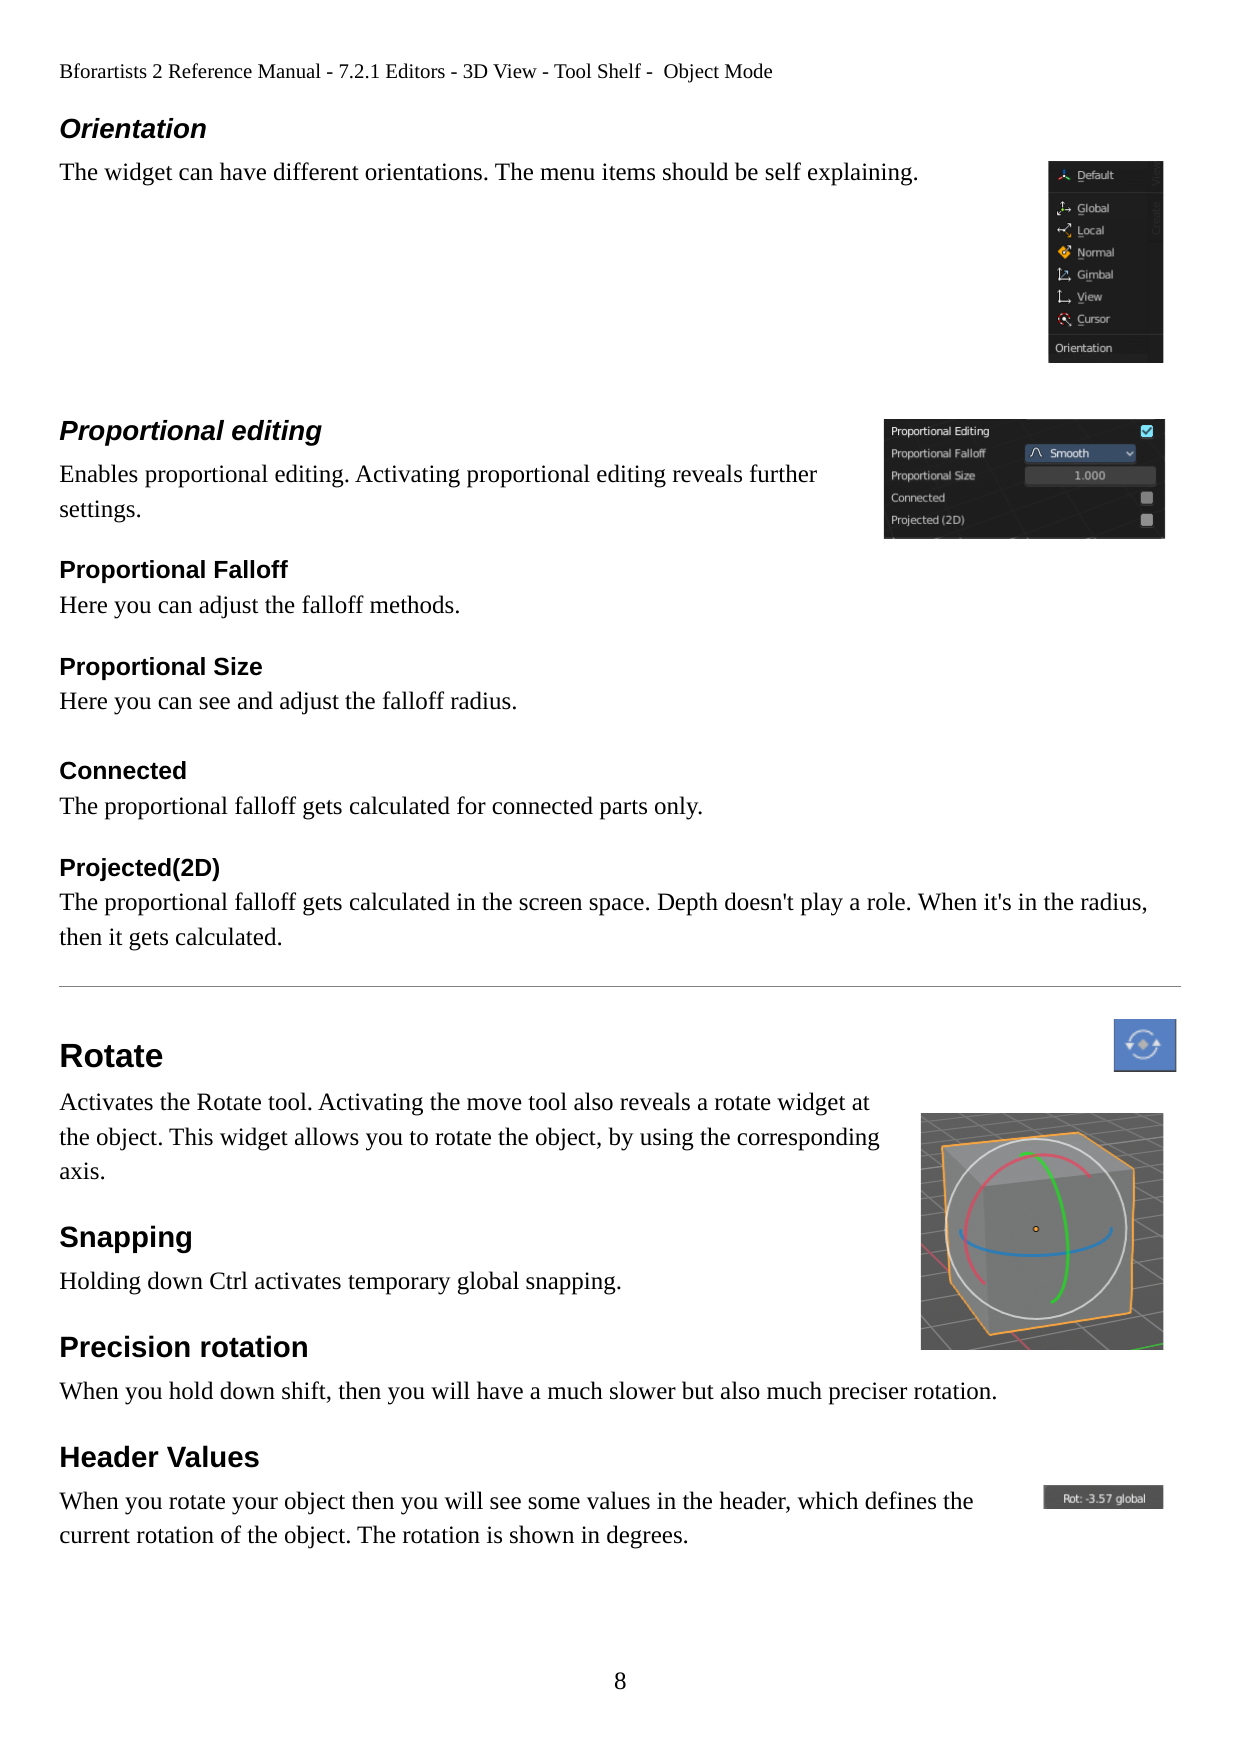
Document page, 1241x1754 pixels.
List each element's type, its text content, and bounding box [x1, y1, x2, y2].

subtitle Projected(2D) [59, 853, 1181, 881]
picture [883, 419, 1166, 539]
picture [1048, 161, 1164, 363]
text Holding down Ctrl activates temporary global snapping. [59, 1266, 920, 1295]
text Here you can adjust the falloff methods. [59, 590, 1181, 619]
text The proportional falloff gets calculated in the screen space. Depth doesn't play a role. When it's in the radius, then it gets calculated. [59, 887, 1181, 951]
subtitle Snapping [59, 1220, 920, 1253]
text The widget can have different orientations. The menu items should be self explaining. [59, 157, 1181, 186]
subtitle Proportional Size [59, 652, 1181, 680]
text Activates the Rotate tool. Activating the move tool also reveals a rotate widget at the object. This widget allows you to rotate the object, by using the corresponding axis. [59, 1087, 1181, 1185]
subtitle Proportional editing [59, 415, 1181, 447]
text When you hold down shift, then you will have a much slower but also much preciser rotation. [59, 1376, 1181, 1405]
picture [1043, 1485, 1164, 1509]
subtitle Orientation [59, 113, 1181, 144]
text Enables proportional editing. Activating proportional editing reveals further settings. [59, 459, 883, 522]
text Here you can see and adjust the falloff radius. [59, 686, 1181, 715]
text The proportional falloff gets calculated for connected parts only. [59, 791, 1181, 820]
subtitle Header Values [59, 1439, 1181, 1473]
text When you rotate your object then you will see some values in the header, which defines the current rotation of the object. The rotation is shown in degrees. [59, 1486, 1181, 1549]
picture [1113, 1019, 1177, 1072]
subtitle Connected [59, 756, 1181, 785]
subtitle Precision rotation [59, 1330, 1181, 1363]
subtitle Proportional Falloff [59, 555, 1181, 584]
subtitle Rotate [59, 1036, 1181, 1075]
subtitle [1164, 1220, 1181, 1253]
picture [920, 1113, 1164, 1350]
